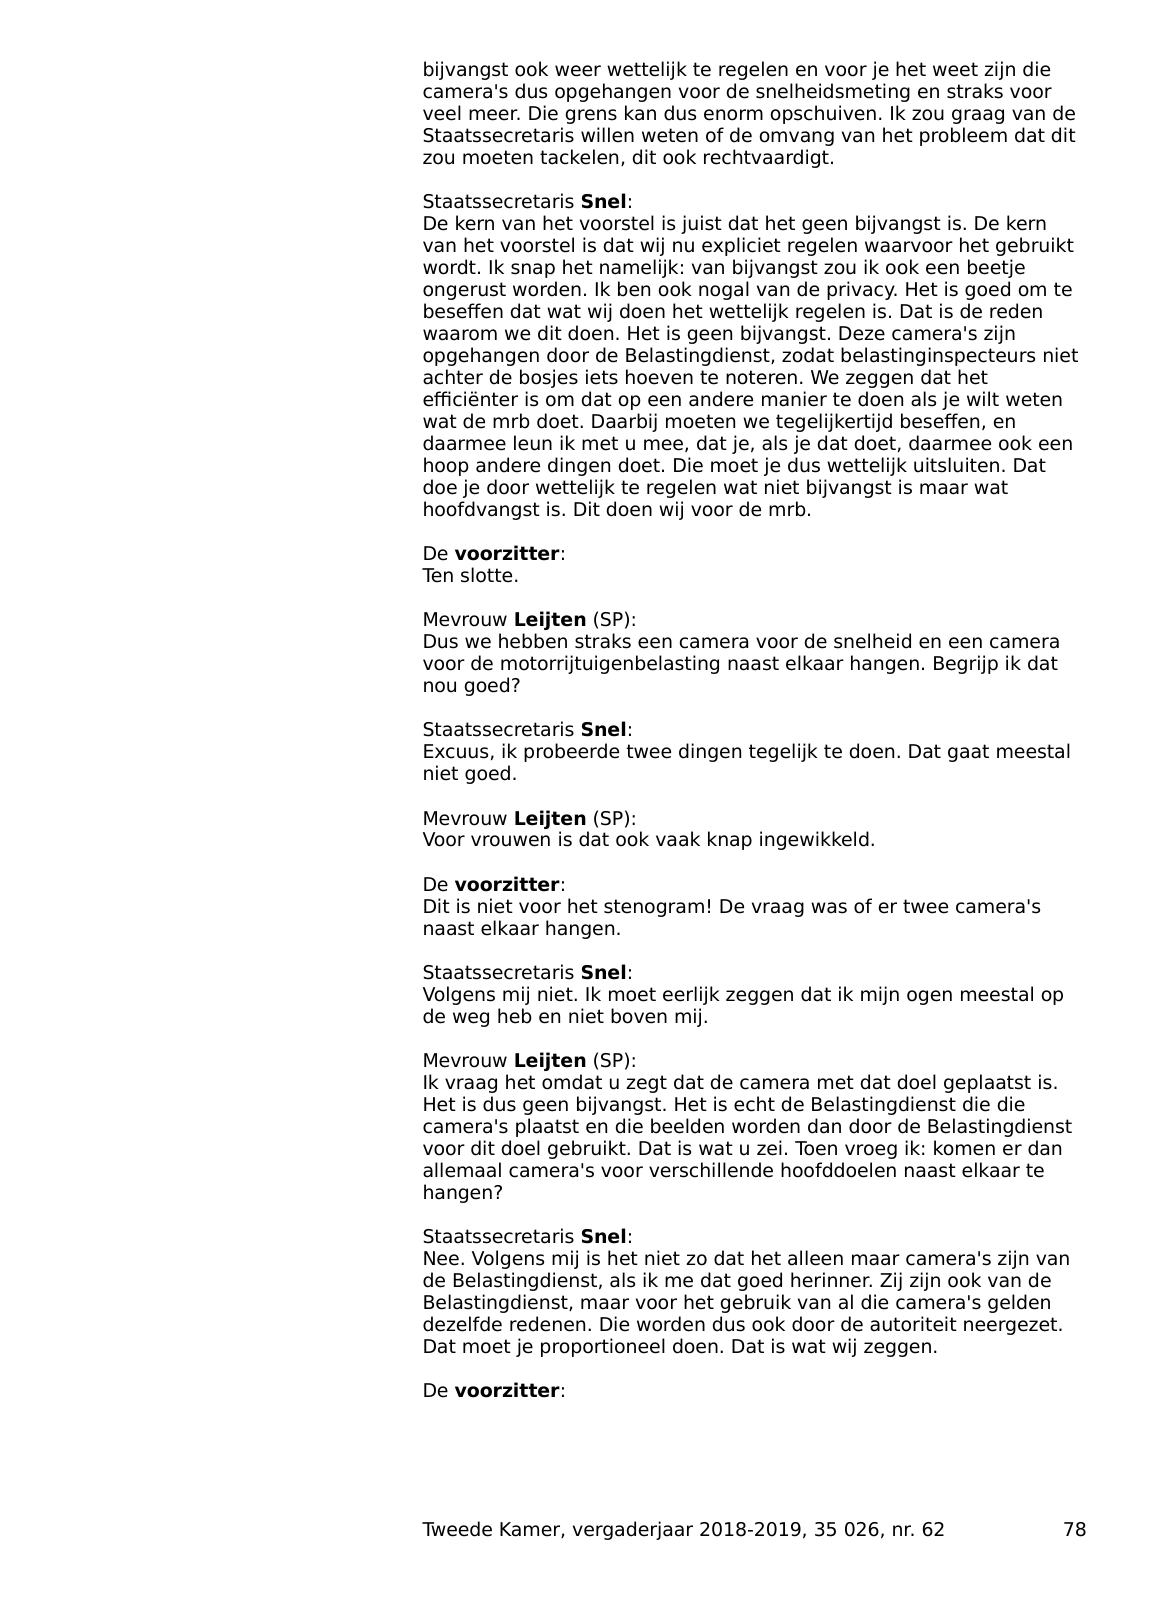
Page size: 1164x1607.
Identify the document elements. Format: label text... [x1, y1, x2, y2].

text De voorzitter: [422, 873, 1087, 896]
text Ten slotte. [422, 565, 1087, 587]
text Nee. Volgens mij is het niet zo dat het alleen maar camera's zijn van de Belastingdienst, als ik me dat goed herinner. Zij zijn ook van de Belastingdienst, maar voor het gebruik van al die camera's gelden dezelfde redenen. Die worden dus ook door de autoriteit neergezet. Dat moet je proportioneel doen. Dat is wat wij zeggen. [422, 1248, 1087, 1358]
text bijvangst ook weer wettelijk te regelen en voor je het weet zijn die camera's dus opgehangen voor de snelheidsmeting en straks voor veel meer. Die grens kan dus enorm opschuiven. Ik zou graag van de Staatssecretaris willen weten of de omvang van het probleem dat dit zou moeten tackelen, dit ook rechtvaardigt. [422, 59, 1087, 169]
text Ik vraag het omdat u zegt dat de camera met dat doel geplaatst is. Het is dus geen bijvangst. Het is echt de Belastingdienst die die camera's plaatst en die beelden worden dan door de Belastingdienst voor dit doel gebruikt. Dat is wat u zei. Toen vroeg ik: komen er dan allemaal camera's voor verschillende hoofddoelen naast elkaar te hangen? [422, 1072, 1087, 1204]
text Excuus, ik probeerde twee dingen tegelijk te doen. Dat gaat meestal niet goed. [422, 741, 1087, 785]
text Volgens mij niet. Ik moet eerlijk zeggen dat ik mijn ogen meestal op de weg heb en niet boven mij. [422, 984, 1087, 1028]
text Mevrouw Leijten (SP): [422, 609, 1087, 631]
text Mevrouw Leijten (SP): [422, 1050, 1087, 1072]
text Voor vrouwen is dat ook vaak knap ingewikkeld. [422, 829, 1087, 851]
text De voorzitter: [422, 543, 1087, 565]
text Dit is niet voor het stenogram! De vraag was of er twee camera's naast elkaar hangen. [422, 896, 1087, 939]
text Staatssecretaris Snel: [422, 962, 1087, 984]
text De voorzitter: [422, 1380, 1087, 1402]
text De kern van het voorstel is juist dat het geen bijvangst is. De kern van het voorstel is dat wij nu expliciet regelen waarvoor het gebruikt wordt. Ik snap het namelijk: van bijvangst zou ik ook een beetje ongerust worden. Ik ben ook nogal van de privacy. Het is goed om te beseffen dat wat wij doen het wettelijk regelen is. Dat is de reden waarom we dit doen. Het is geen bijvangst. Deze camera's zijn opgehangen door de Belastingdienst, zodat belastinginspecteurs niet achter de bosjes iets hoeven te noteren. We zeggen dat het efficiënter is om dat op een andere manier te doen als je wilt weten wat de mrb doet. Daarbij moeten we tegelijkertijd beseffen, en daarmee leun ik met u mee, dat je, als je dat doet, daarmee ook een hoop andere dingen doet. Die moet je dus wettelijk uitsluiten. Dat doe je door wettelijk te regelen wat niet bijvangst is maar wat hoofdvangst is. Dit doen wij voor de mrb. [422, 213, 1087, 521]
text Staatssecretaris Snel: [422, 719, 1087, 741]
text Staatssecretaris Snel: [422, 191, 1087, 213]
text Mevrouw Leijten (SP): [422, 807, 1087, 829]
text Dus we hebben straks een camera voor de snelheid en een camera voor de motorrijtuigenbelasting naast elkaar hangen. Begrijp ik dat nou goed? [422, 631, 1087, 697]
text Staatssecretaris Snel: [422, 1226, 1087, 1248]
